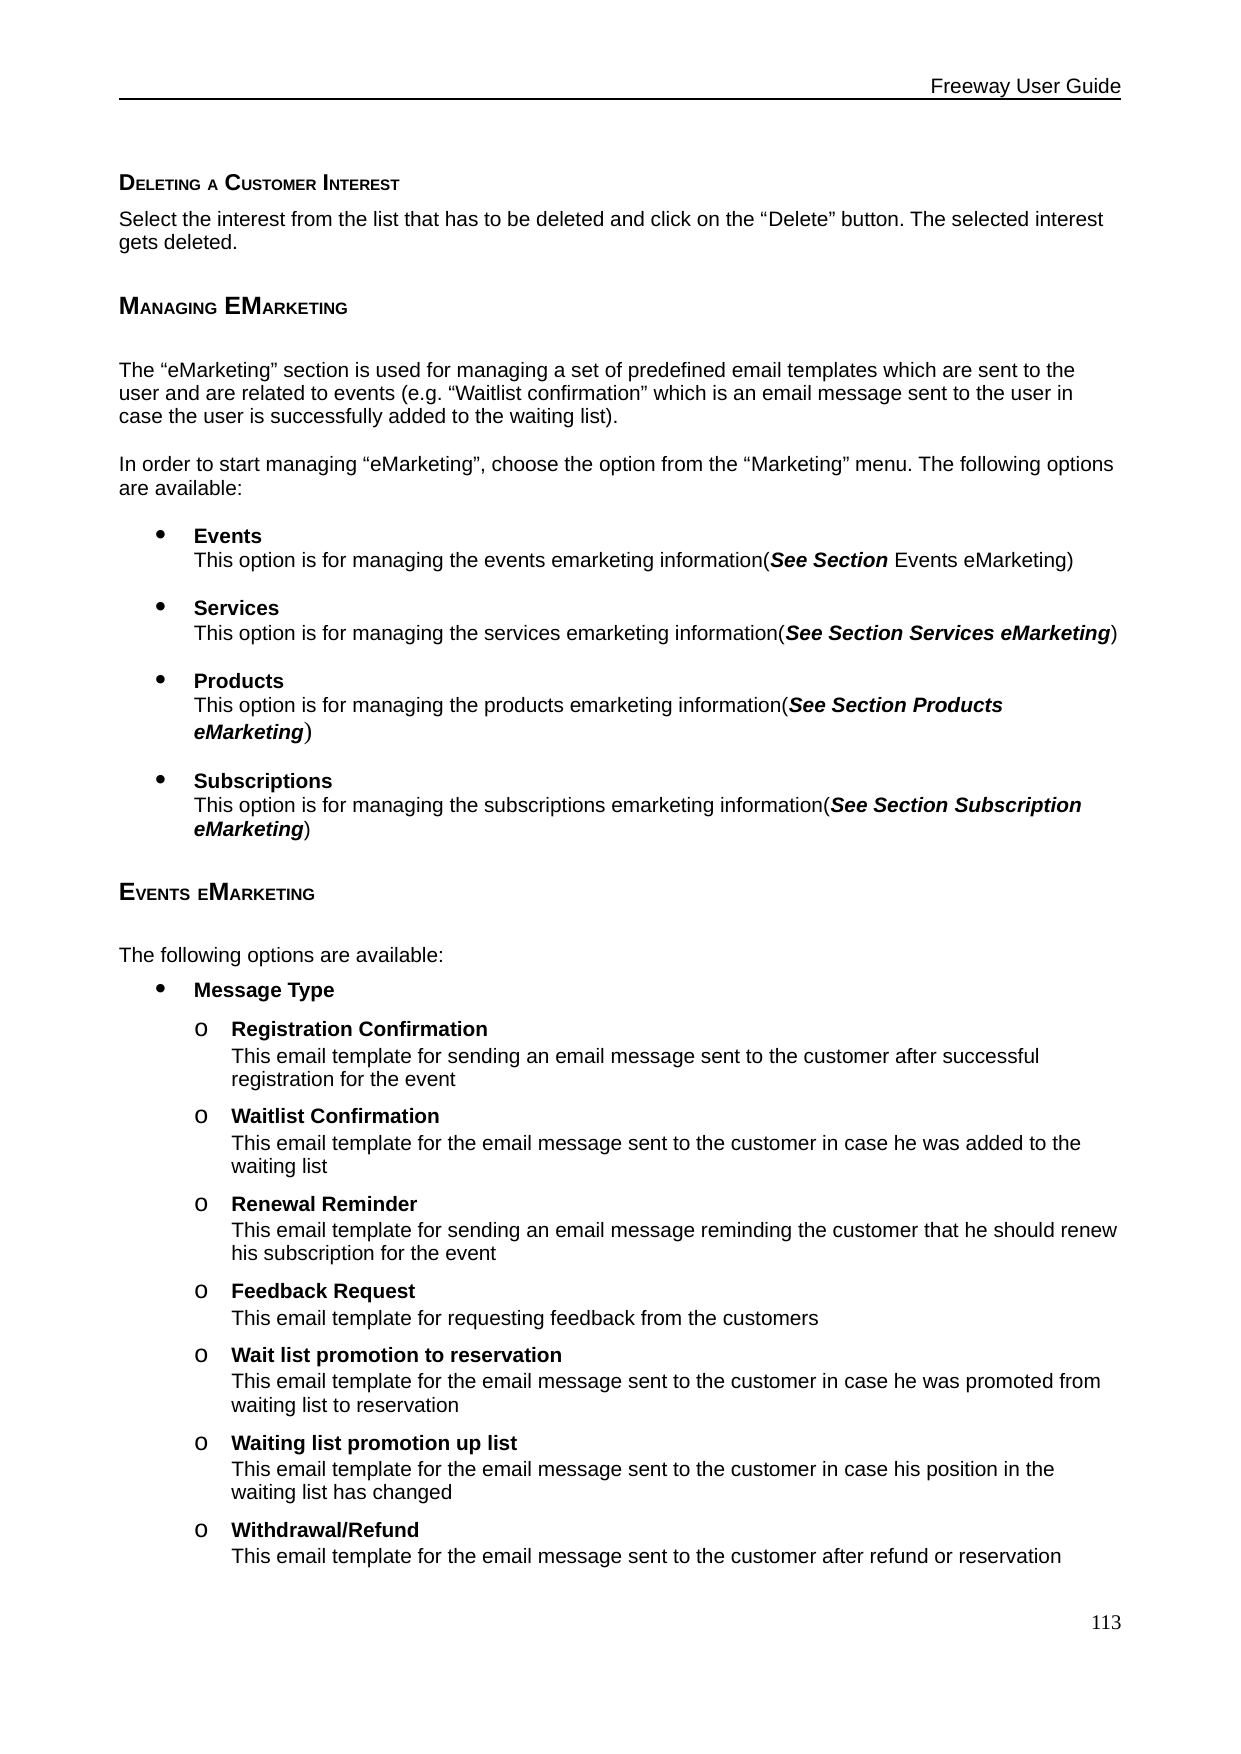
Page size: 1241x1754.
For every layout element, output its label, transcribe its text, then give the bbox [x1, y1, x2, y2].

list Wait list promotion to reservation This email template for the email message sent to the customer in case he was promoted from waiting list to reservation [194, 1342, 1121, 1417]
list Products This option is for managing the products emarketing information(See Section Products eMarketing) [156, 669, 1121, 745]
text The following options are available: [119, 943, 1121, 967]
subtitle Events eMarketing [119, 878, 1121, 906]
list Registration Confirmation This email template for sending an email message sent to the customer after successful registration for the event [194, 1016, 1121, 1091]
list Subscriptions This option is for managing the subscriptions emarketing information(See Section Subscription eMarketing) [156, 770, 1121, 840]
list Feedback Request This email template for requesting feedback from the customers [194, 1278, 1121, 1329]
list Waitlist Confirmation This email template for the email message sent to the customer in case he was added to the waiting list [194, 1103, 1121, 1178]
subtitle Deleting a Customer Interest [119, 169, 1121, 195]
text The “eMarketing” section is used for managing a set of predefined email templates which are sent to the user and are related to events (e.g. “Waitlist confirmation” which is an email message sent to the user in case the user is successfully added to the waiting list). [119, 358, 1121, 428]
text In order to start managing “eMarketing”, choose the option from the “Marketing” menu. The following options are available: [119, 453, 1121, 499]
subtitle Managing EMarketing [119, 291, 1121, 319]
list Events This option is for managing the events emarketing information(See Section Events eMarketing) [156, 524, 1121, 572]
list Message Type [156, 979, 1121, 1003]
list Withdrawal/Refund This email template for the email message sent to the customer after refund or reservation [194, 1516, 1121, 1568]
list Waiting list promotion up list This email template for the email message sent to the customer in case his position in the waiting list has changed [194, 1429, 1121, 1504]
list Renewal Reminder This email template for sending an email message reminding the customer that he should renew his subscription for the event [194, 1190, 1121, 1265]
list Services This option is for managing the services emarketing information(See Section Services eMarketing) [156, 597, 1121, 644]
text Select the interest from the list that has to be deleted and click on the “Delete” button. The selected interest gets deleted. [119, 207, 1121, 254]
